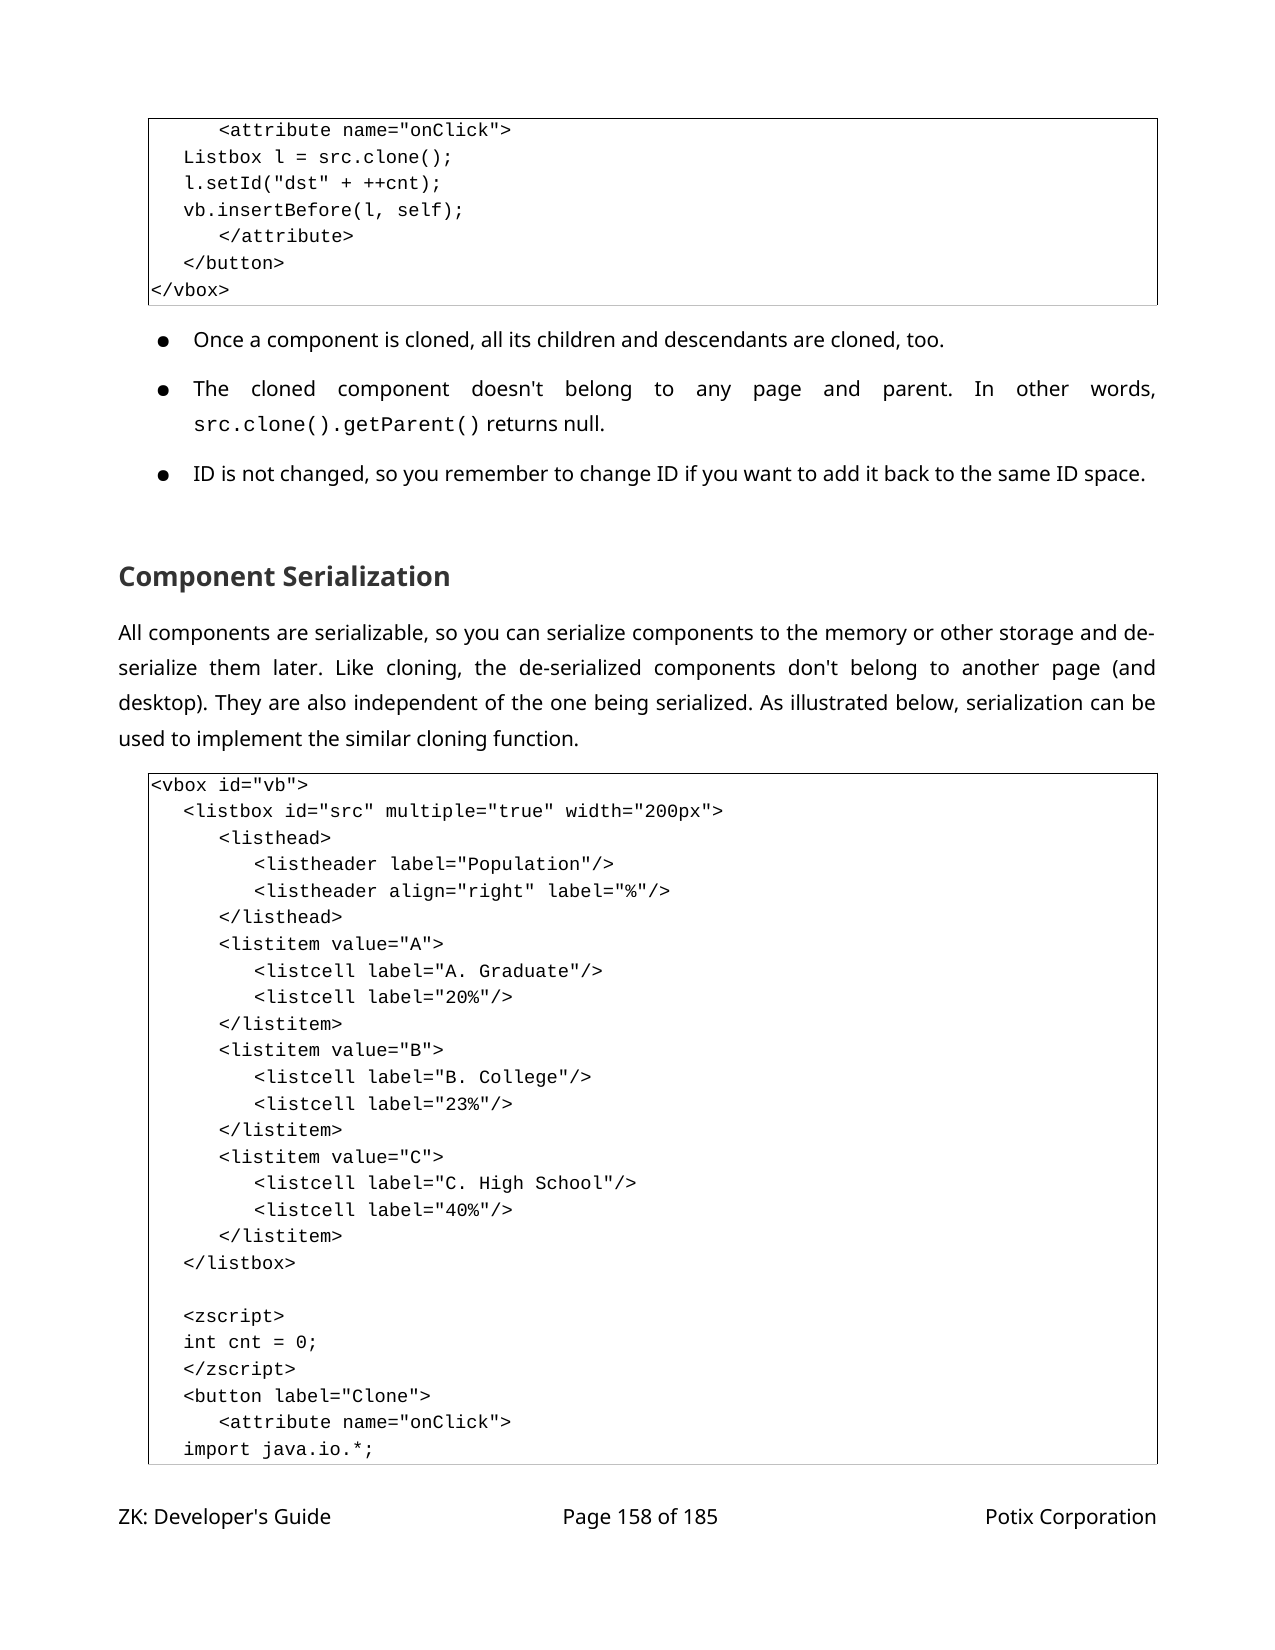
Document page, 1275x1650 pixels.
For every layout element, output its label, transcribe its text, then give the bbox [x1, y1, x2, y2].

list ID is not changed, so you remember to change ID if you want to add it back to the same ID space. [156, 459, 1157, 487]
text <vbox id="vb"> <listbox id="src" multiple="true" width="200px"> <listhead> <listheader label="Population"/> <listheader align="right" label="%"/> </listhead> <listitem value="A"> <listcell label="A. Graduate"/> <listcell label="20%"/> </listitem> <listitem value="B"> <listcell label="B. College"/> <listcell label="23%"/> </listitem> <listitem value="C"> <listcell label="C. High School"/> <listcell label="40%"/> </listitem> </listbox> <zscript> int cnt = 0; </zscript> <button label="Clone"> <attribute name="onClick"> import java.io.*; [149, 774, 1157, 1464]
list The cloned component doesn't belong to any page and parent. In other words, src.clone().getParent() returns null. [156, 374, 1157, 438]
subtitle Component Serialization [118, 558, 1157, 594]
list Once a component is cloned, all its children and descendants are cloned, too. [156, 325, 1157, 354]
text <attribute name="onClick"> Listbox l = src.clone(); l.setId("dst" + ++cnt); vb.insertBefore(l, self); </attribute> </button> </vbox> [149, 119, 1157, 305]
text All components are serializable, so you can serialize components to the memory or other storage and de-serialize them later. Like cloning, the de-serialized components don't belong to another page (and desktop). They are also independent of the one being serialized. As illustrated below, serialization can be used to implement the similar cloning function. [118, 618, 1157, 752]
